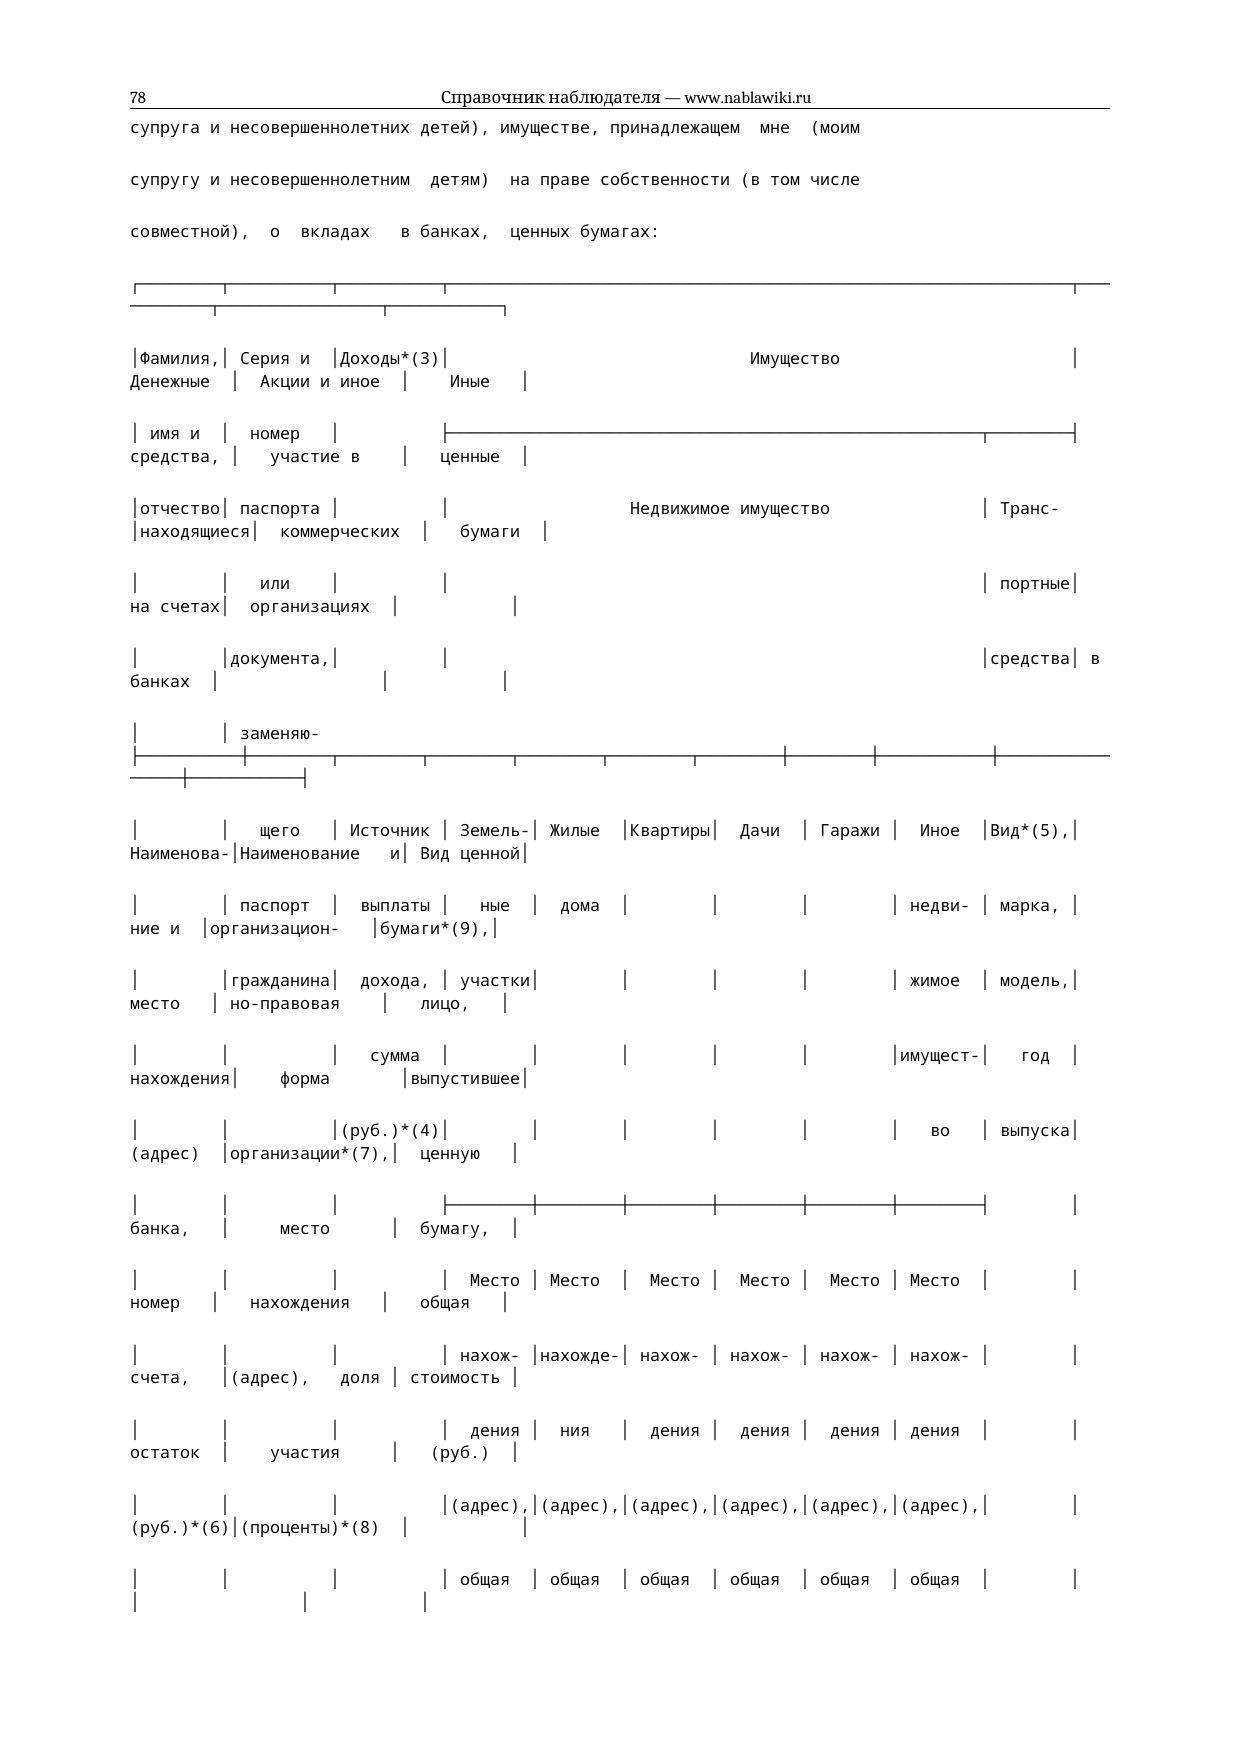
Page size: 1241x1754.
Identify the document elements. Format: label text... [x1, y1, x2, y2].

text │ │документа,│ │ │средства│ в банках │ │ │ [130, 647, 1110, 692]
text │ │ │ сумма │ │ │ │ │ │имущест-│ год │ нахождения│ форма │выпустившее│ [130, 1044, 1110, 1089]
text │ │ │(руб.)*(4)│ │ │ │ │ │ во │ выпуска│ (адрес) │организации*(7),│ ценную │ [130, 1119, 1110, 1164]
text совместной), о вкладах в банках, ценных бумагах: [130, 220, 1110, 243]
text │ │ щего │ Источник │ Земель-│ Жилые │Квартиры│ Дачи │ Гаражи │ Иное │Вид*(5),│ Наименова-│Наименование и│ Вид ценной│ [130, 819, 1110, 864]
text супруга и несовершеннолетних детей), имуществе, принадлежащем мне (моим [130, 116, 1110, 138]
text │ │ │ │ дения │ ния │ дения │ дения │ дения │ дения │ │ остаток │ участия │ (руб.) │ [130, 1418, 1110, 1464]
text │ │ заменяю- ├──────────┼────────┬────────┬────────┬────────┬────────┬────────┼────────┼───────────┼────────────────┼───────────┤ [130, 721, 1110, 789]
text супругу и несовершеннолетним детям) на праве собственности (в том числе [130, 168, 1110, 190]
text │ │гражданина│ дохода, │ участки│ │ │ │ │ жимое │ модель,│ место │ но-правовая │ лицо, │ [130, 969, 1110, 1014]
text │ │ │ │ общая │ общая │ общая │ общая │ общая │ общая │ │ │ │ │ [130, 1568, 1110, 1613]
text │ │ паспорт │ выплаты │ ные │ дома │ │ │ │ недви- │ марка, │ ние и │организацион- │бумаги*(9),│ [130, 894, 1110, 939]
text │ │ │ │ Место │ Место │ Место │ Место │ Место │ Место │ │ номер │ нахождения │ общая │ [130, 1268, 1110, 1314]
text │ │ │ │(адрес),│(адрес),│(адрес),│(адрес),│(адрес),│(адрес),│ │ (руб.)*(6)│(проценты)*(8) │ │ [130, 1493, 1110, 1538]
text ┌────────┬──────────┬──────────┬──────────────────────────────────────────────────────────────┬───────────┬────────────────┬───────────┐ [130, 272, 1110, 317]
text │ │ │ ├────────┼────────┼────────┼────────┼────────┼────────┤ │ банка, │ место │ бумагу, │ [130, 1193, 1110, 1239]
text │ имя и │ номер │ ├─────────────────────────────────────────────────────┬────────┤ средства, │ участие в │ ценные │ [130, 422, 1110, 467]
text │отчество│ паспорта │ │ Недвижимое имущество │ Транс- │находящиеся│ коммерческих │ бумаги │ [130, 497, 1110, 542]
text │Фамилия,│ Серия и │Доходы*(3)│ Имущество │ Денежные │ Акции и иное │ Иные │ [130, 347, 1110, 392]
text │ │ │ │ нахож- │нахожде-│ нахож- │ нахож- │ нахож- │ нахож- │ │ счета, │(адрес), доля │ стоимость │ [130, 1343, 1110, 1389]
text │ │ или │ │ │ портные│ на счетах│ организациях │ │ [130, 572, 1110, 617]
